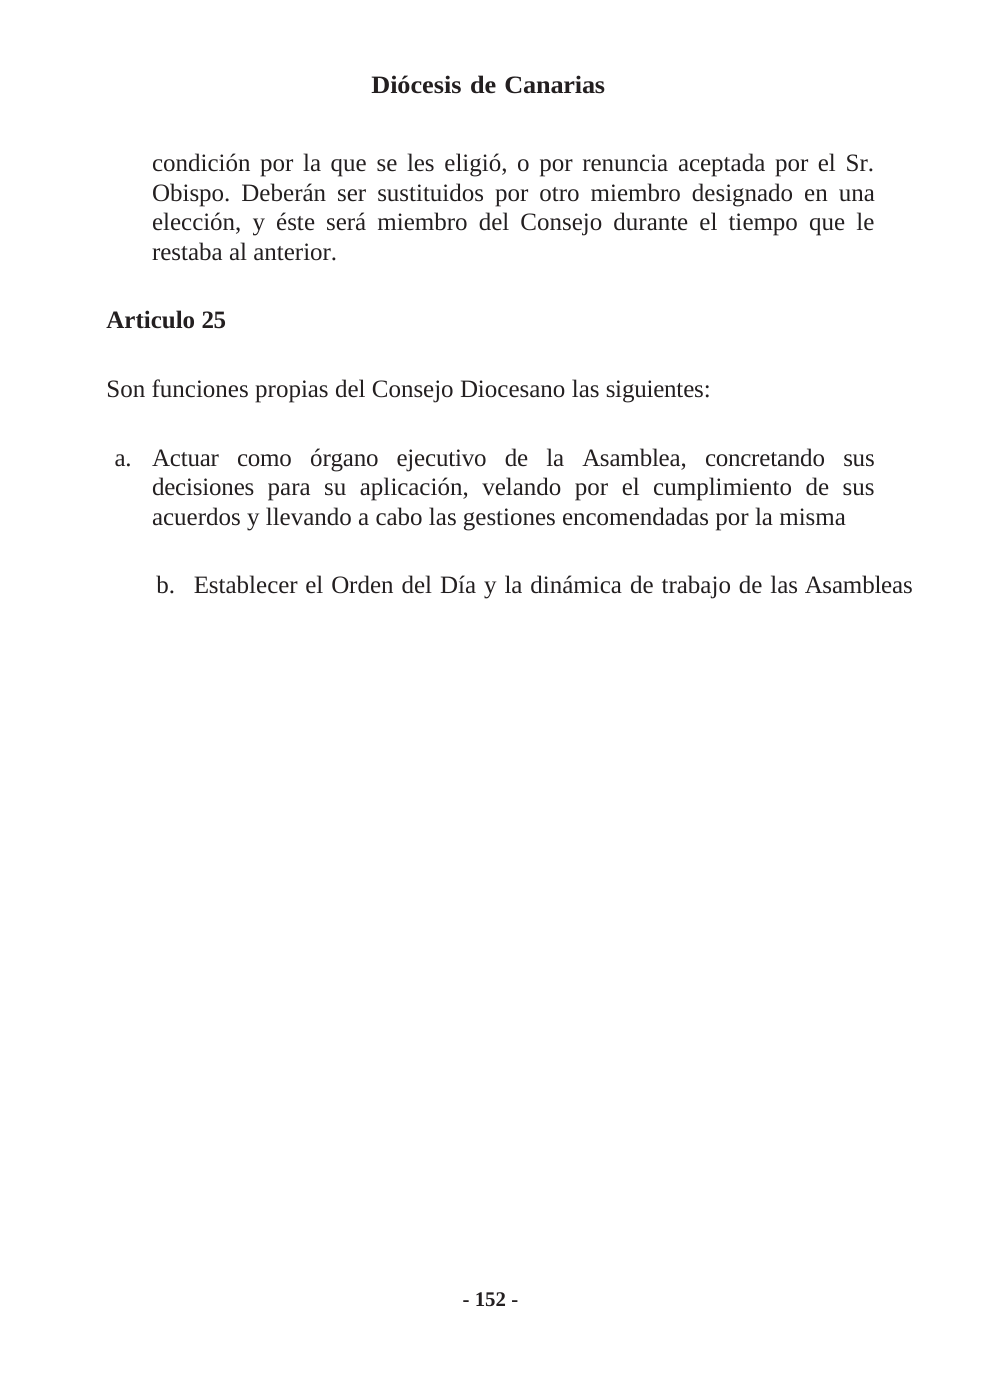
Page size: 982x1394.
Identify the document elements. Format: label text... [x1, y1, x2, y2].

list condición por la que se les eligió, o por renuncia aceptada por el Sr. Obispo. Deberán ser sustituidos por otro miembro designado en una elección, y éste será miembro del Consejo durante el tiempo que le restaba al anterior. [114, 148, 875, 266]
text Son funciones propias del Consejo Diocesano las siguientes: [106, 374, 917, 403]
list Establecer el Orden del Día y la dinámica de trabajo de las Asambleas [156, 570, 917, 599]
subtitle Articulo 25 [106, 306, 917, 334]
list Actuar como órgano ejecutivo de la Asamblea, concretando sus decisiones para su aplicación, velando por el cumplimiento de sus acuerdos y llevando a cabo las gestiones encomendadas por la misma [114, 443, 875, 531]
